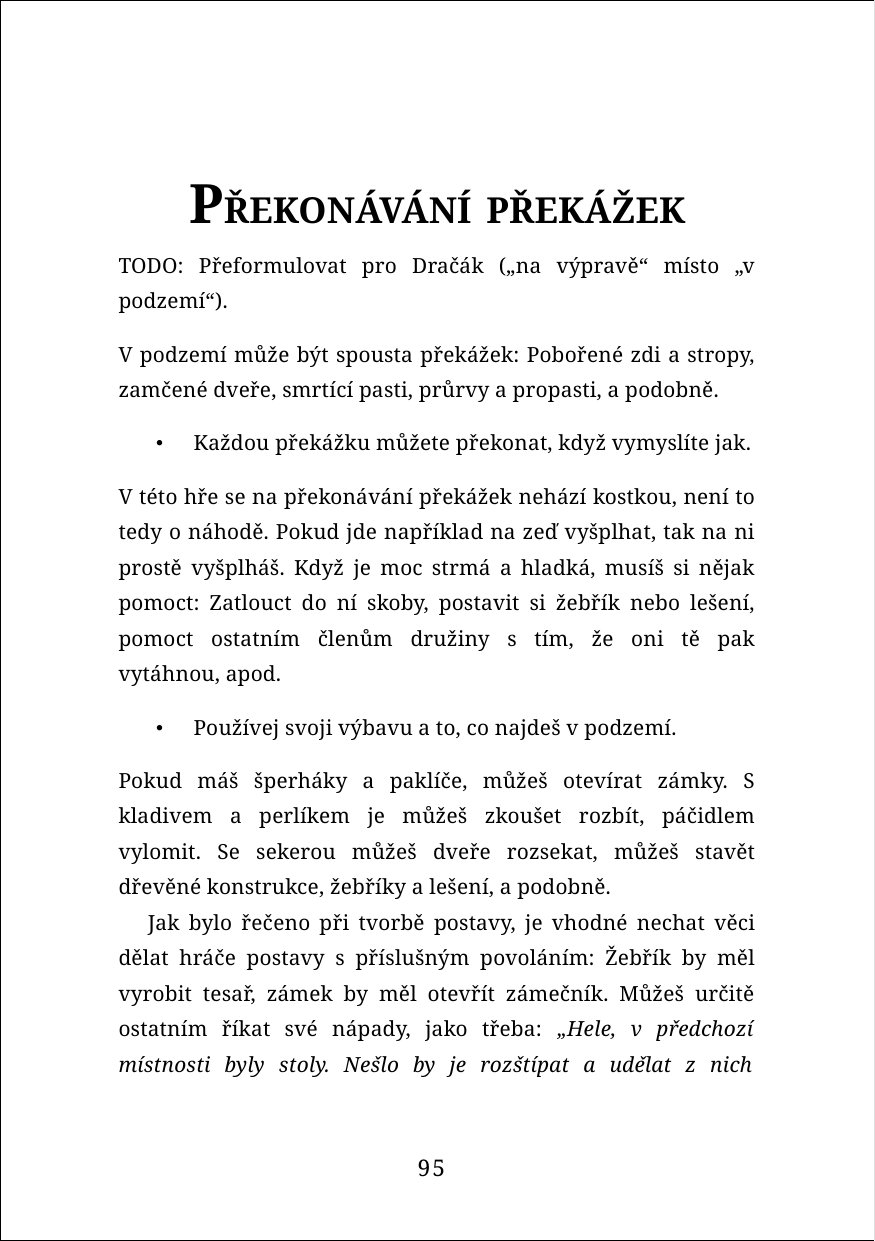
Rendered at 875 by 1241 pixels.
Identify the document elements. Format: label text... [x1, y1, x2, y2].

text V podzemí může být spousta překážek: Pobořené zdi a stropy, zamčené dveře, smrtící pasti, průrvy a propasti, a podobně. [118, 340, 756, 404]
text V této hře se na překonávání překážek nehází kostkou, není to tedy o náhodě. Pokud jde například na zeď vyšplhat, tak na ni prostě vyšplháš. Když je moc strmá a hladká, musíš si nějak pomoct: Zatlouct do ní skoby, postavit si žebřík nebo lešení, pomoct ostatním členům družiny s tím, že oni tě pak vytáhnou, apod. [118, 482, 756, 688]
list Používej svoji výbavu a to, co najdeš v podzemí. [156, 713, 756, 741]
list Každou překážku můžete překonat, když vymyslíte jak. [156, 428, 756, 457]
text TODO: Přeformulovat pro Dračák („na výpravě“ místo „v podzemí“). [118, 251, 756, 315]
subtitle Překonávání překážek [118, 166, 756, 239]
text Pokud máš šperháky a paklíče, můžeš otevírat zámky. S kladivem a perlíkem je můžeš zkoušet rozbít, páčidlem vylomit. Se sekerou můžeš dveře rozsekat, můžeš stavět dřevěné konstrukce, žebříky a lešení, a podobně. Jak bylo řečeno při tvorbě postavy, je vhodné nechat věci dělat hráče postavy s příslušným povoláním: Žebřík by měl vyrobit tesař, zámek by měl otevřít zámečník. Můžeš určitě ostatním říkat své nápady, jako třeba: „Hele, v předchozí místnosti byly stoly. Nešlo by je rozštípat a udělat z nich [118, 766, 756, 1078]
